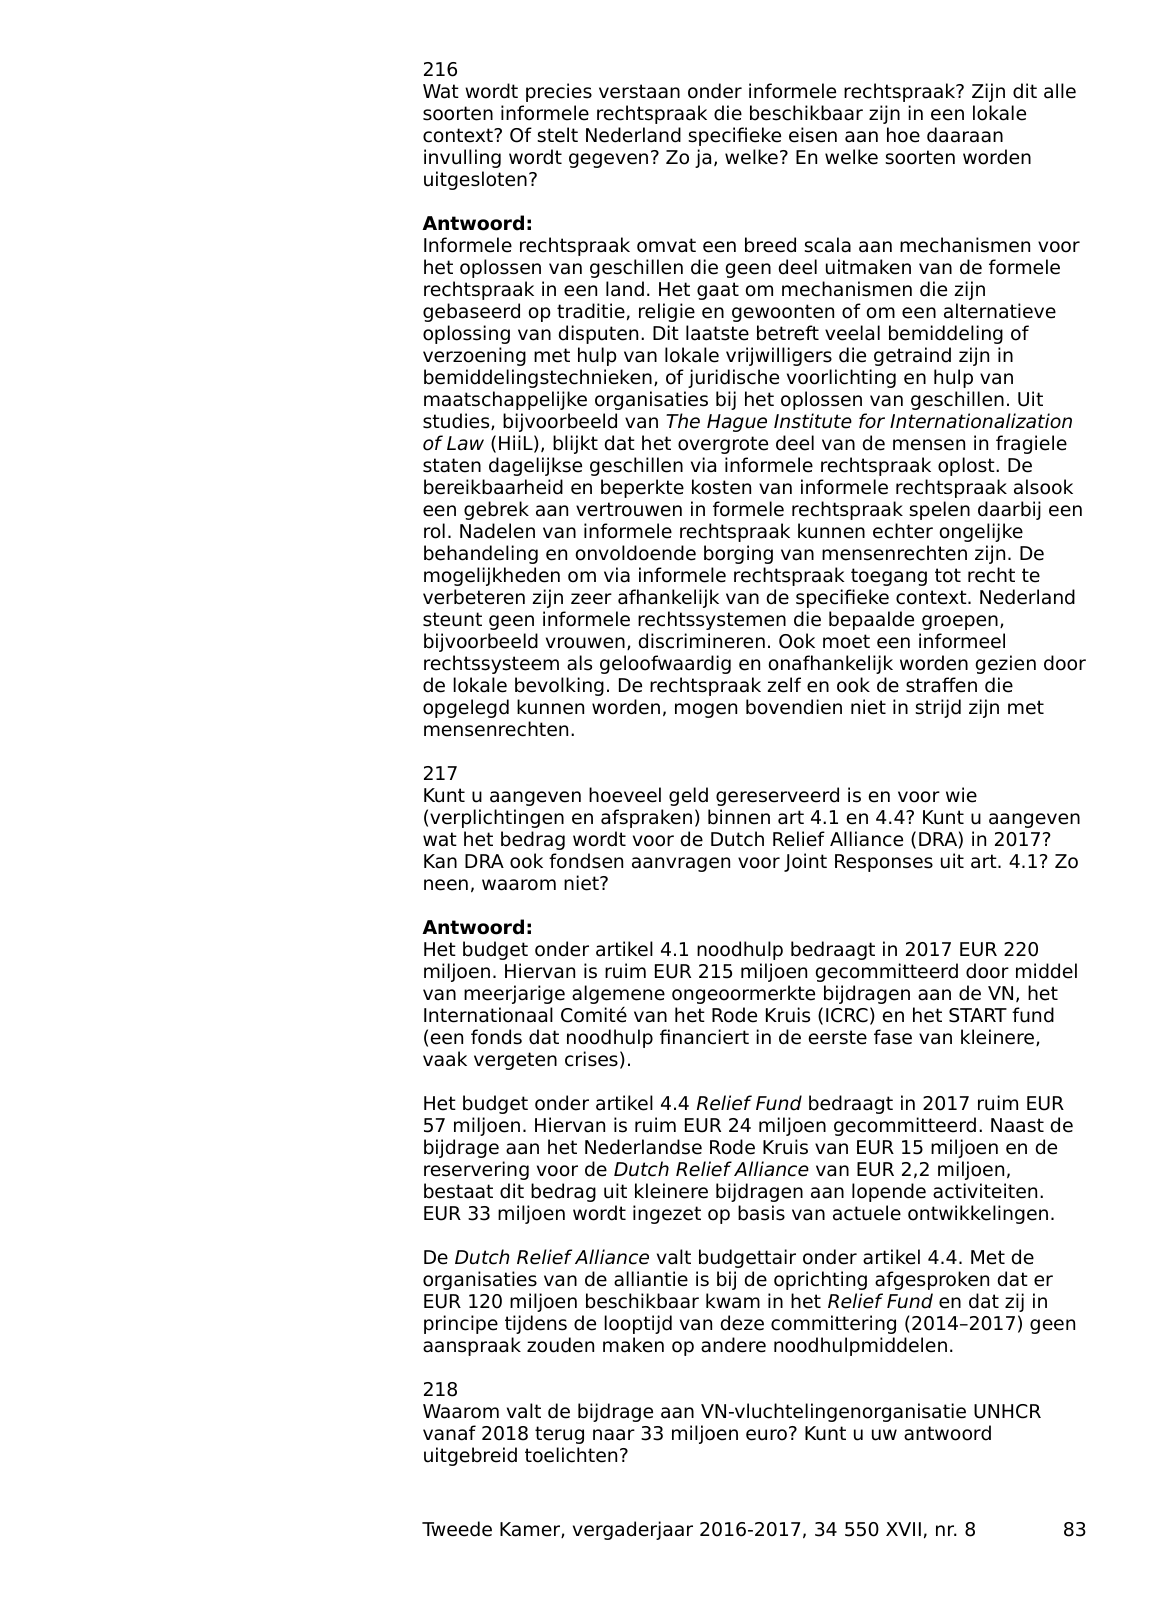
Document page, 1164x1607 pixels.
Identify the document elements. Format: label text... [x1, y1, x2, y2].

text Waarom valt de bijdrage aan VN-vluchtelingenorganisatie UNHCR vanaf 2018 terug naar 33 miljoen euro? Kunt u uw antwoord uitgebreid toelichten? [422, 1401, 1087, 1467]
text 218 [422, 1379, 1087, 1401]
text Het budget onder artikel 4.4 Relief Fund bedraagt in 2017 ruim EUR 57 miljoen. Hiervan is ruim EUR 24 miljoen gecommitteerd. Naast de bijdrage aan het Nederlandse Rode Kruis van EUR 15 miljoen en de reservering voor de Dutch Relief Alliance van EUR 2,2 miljoen, bestaat dit bedrag uit kleinere bijdragen aan lopende activiteiten. EUR 33 miljoen wordt ingezet op basis van actuele ontwikkelingen. [422, 1093, 1087, 1225]
text Kunt u aangeven hoeveel geld gereserveerd is en voor wie (verplichtingen en afspraken) binnen art 4.1 en 4.4? Kunt u aangeven wat het bedrag wordt voor de Dutch Relief Alliance (DRA) in 2017? Kan DRA ook fondsen aanvragen voor Joint Responses uit art. 4.1? Zo neen, waarom niet? [422, 785, 1087, 895]
text De Dutch Relief Alliance valt budgettair onder artikel 4.4. Met de organisaties van de alliantie is bij de oprichting afgesproken dat er EUR 120 miljoen beschikbaar kwam in het Relief Fund en dat zij in principe tijdens de looptijd van deze committering (2014–2017) geen aanspraak zouden maken op andere noodhulpmiddelen. [422, 1247, 1087, 1357]
text Het budget onder artikel 4.1 noodhulp bedraagt in 2017 EUR 220 miljoen. Hiervan is ruim EUR 215 miljoen gecommitteerd door middel van meerjarige algemene ongeoormerkte bijdragen aan de VN, het Internationaal Comité van het Rode Kruis (ICRC) en het START fund (een fonds dat noodhulp financiert in de eerste fase van kleinere, vaak vergeten crises). [422, 939, 1087, 1071]
text Antwoord: [422, 917, 1087, 939]
text 217 [422, 763, 1087, 785]
text Wat wordt precies verstaan onder informele rechtspraak? Zijn dit alle soorten informele rechtspraak die beschikbaar zijn in een lokale context? Of stelt Nederland specifieke eisen aan hoe daaraan invulling wordt gegeven? Zo ja, welke? En welke soorten worden uitgesloten? [422, 81, 1087, 191]
text Antwoord: [422, 213, 1087, 235]
text Informele rechtspraak omvat een breed scala aan mechanismen voor het oplossen van geschillen die geen deel uitmaken van de formele rechtspraak in een land. Het gaat om mechanismen die zijn gebaseerd op traditie, religie en gewoonten of om een alternatieve oplossing van disputen. Dit laatste betreft veelal bemiddeling of verzoening met hulp van lokale vrijwilligers die getraind zijn in bemiddelingstechnieken, of juridische voorlichting en hulp van maatschappelijke organisaties bij het oplossen van geschillen. Uit studies, bijvoorbeeld van The Hague Institute for Internationalization of Law (HiiL), blijkt dat het overgrote deel van de mensen in fragiele staten dagelijkse geschillen via informele rechtspraak oplost. De bereikbaarheid en beperkte kosten van informele rechtspraak alsook een gebrek aan vertrouwen in formele rechtspraak spelen daarbij een rol. Nadelen van informele rechtspraak kunnen echter ongelijke behandeling en onvoldoende borging van mensenrechten zijn. De mogelijkheden om via informele rechtspraak toegang tot recht te verbeteren zijn zeer afhankelijk van de specifieke context. Nederland steunt geen informele rechtssystemen die bepaalde groepen, bijvoorbeeld vrouwen, discrimineren. Ook moet een informeel rechtssysteem als geloofwaardig en onafhankelijk worden gezien door de lokale bevolking. De rechtspraak zelf en ook de straffen die opgelegd kunnen worden, mogen bovendien niet in strijd zijn met mensenrechten. [422, 235, 1087, 741]
text 216 [422, 59, 1087, 81]
